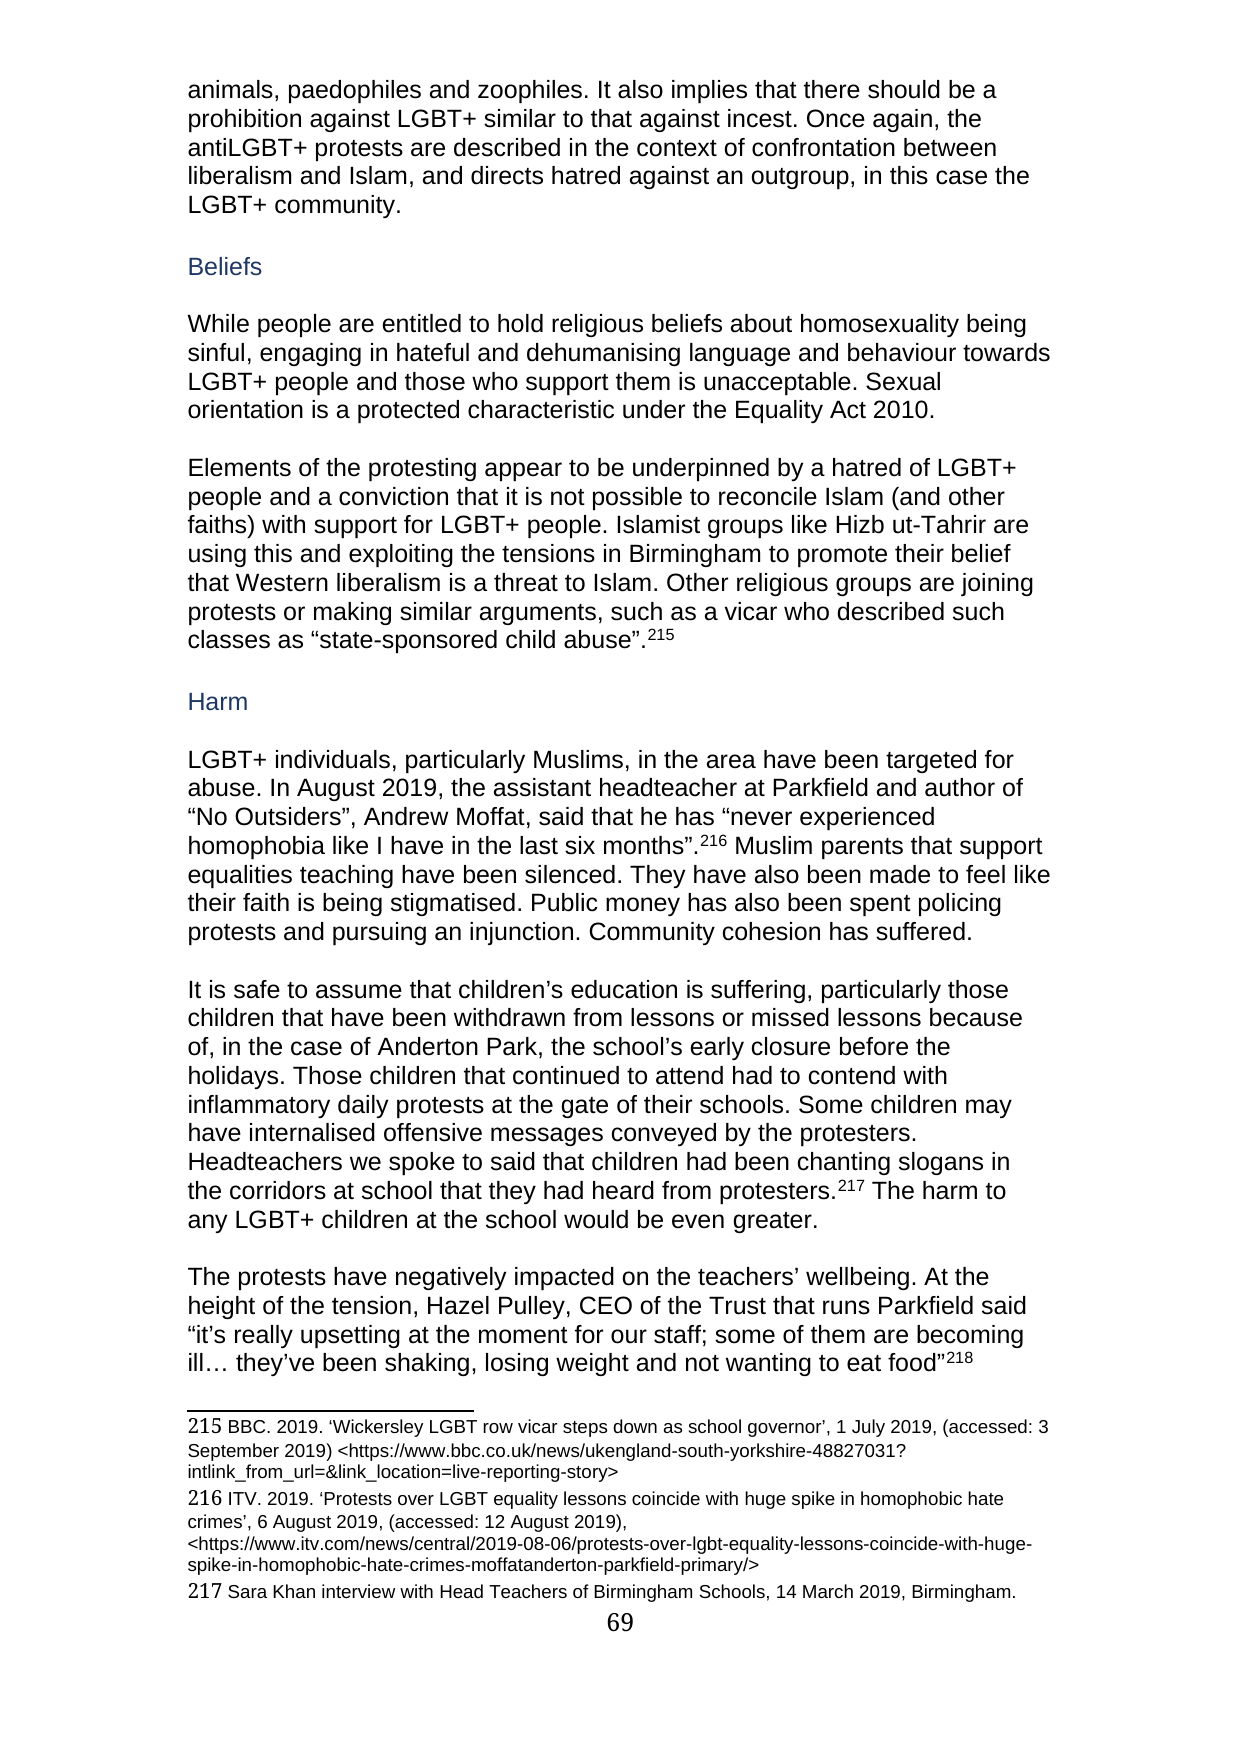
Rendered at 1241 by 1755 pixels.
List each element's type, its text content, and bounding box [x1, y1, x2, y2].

text LGBT+ individuals, particularly Muslims, in the area have been targeted for abuse. In August 2019, the assistant headteacher at Parkfield and author of “No Outsiders”, Andrew Moffat, said that he has “never experienced homophobia like I have in the last six months”. Muslim parents that support equalities teaching have been silenced. They have also been made to feel like their faith is being stigmatised. Public money has also been spent policing protests and pursuing an injunction. Community cohesion has suffered. [187, 744, 1053, 946]
text While people are entitled to hold religious beliefs about homosexuality being sinful, engaging in hateful and dehumanising language and behaviour towards LGBT+ people and those who support them is unacceptable. Sexual orientation is a protected characteristic under the Equality Act 2010. [187, 309, 1053, 424]
text Sara Khan interview with Head Teachers of Birmingham Schools, 14 March 2019, Birmingham. [187, 1576, 1053, 1604]
subtitle Beliefs [187, 252, 1053, 280]
text It is safe to assume that children’s education is suffering, particularly those children that have been withdrawn from lessons or missed lessons because of, in the case of Anderton Park, the school’s early closure before the holidays. Those children that continued to attend had to contend with inflammatory daily protests at the gate of their schools. Some children may have internalised offensive messages conveyed by the protesters. Headteachers we spoke to said that children had been chanting slogans in the corridors at school that they had heard from protesters. The harm to any LGBT+ children at the school would be even greater. [187, 974, 1053, 1233]
text BBC. 2019. ‘Wickersley LGBT row vicar steps down as school governor’, 1 July 2019, (accessed: 3 September 2019) <https://www.bbc.co.uk/news/ukengland-south-yorkshire-48827031?intlink_from_url=&link_location=live-reporting-story> [187, 1411, 1053, 1483]
subtitle Harm [187, 687, 1053, 716]
text animals, paedophiles and zoophiles. It also implies that there should be a prohibition against LGBT+ similar to that against incest. Once again, the antiLGBT+ protests are described in the context of confrontation between liberalism and Islam, and directs hatred against an outgroup, in this case the LGBT+ community. [187, 75, 1053, 219]
text Elements of the protesting appear to be underpinned by a hatred of LGBT+ people and a conviction that it is not possible to reconcile Islam (and other faiths) with support for LGBT+ people. Islamist groups like Hizb ut-Tahrir are using this and exploiting the tensions in Birmingham to promote their belief that Western liberalism is a threat to Islam. Other religious groups are joining protests or making similar arguments, such as a vicar who described such classes as “state-sponsored child abuse”. [187, 453, 1053, 654]
text The protests have negatively impacted on the teachers’ wellbeing. At the height of the tension, Hazel Pulley, CEO of the Trust that runs Parkfield said “it’s really upsetting at the moment for our staff; some of them are becoming ill… they’ve been shaking, losing weight and not wanting to eat food” [187, 1262, 1053, 1377]
text ITV. 2019. ‘Protests over LGBT equality lessons coincide with huge spike in homophobic hate crimes’, 6 August 2019, (accessed: 12 August 2019), <https://www.itv.com/news/central/2019-08-06/protests-over-lgbt-equality-lessons-coincide-with-huge-spike-in-homophobic-hate-crimes-moffatanderton-parkfield-primary/> [187, 1483, 1053, 1576]
